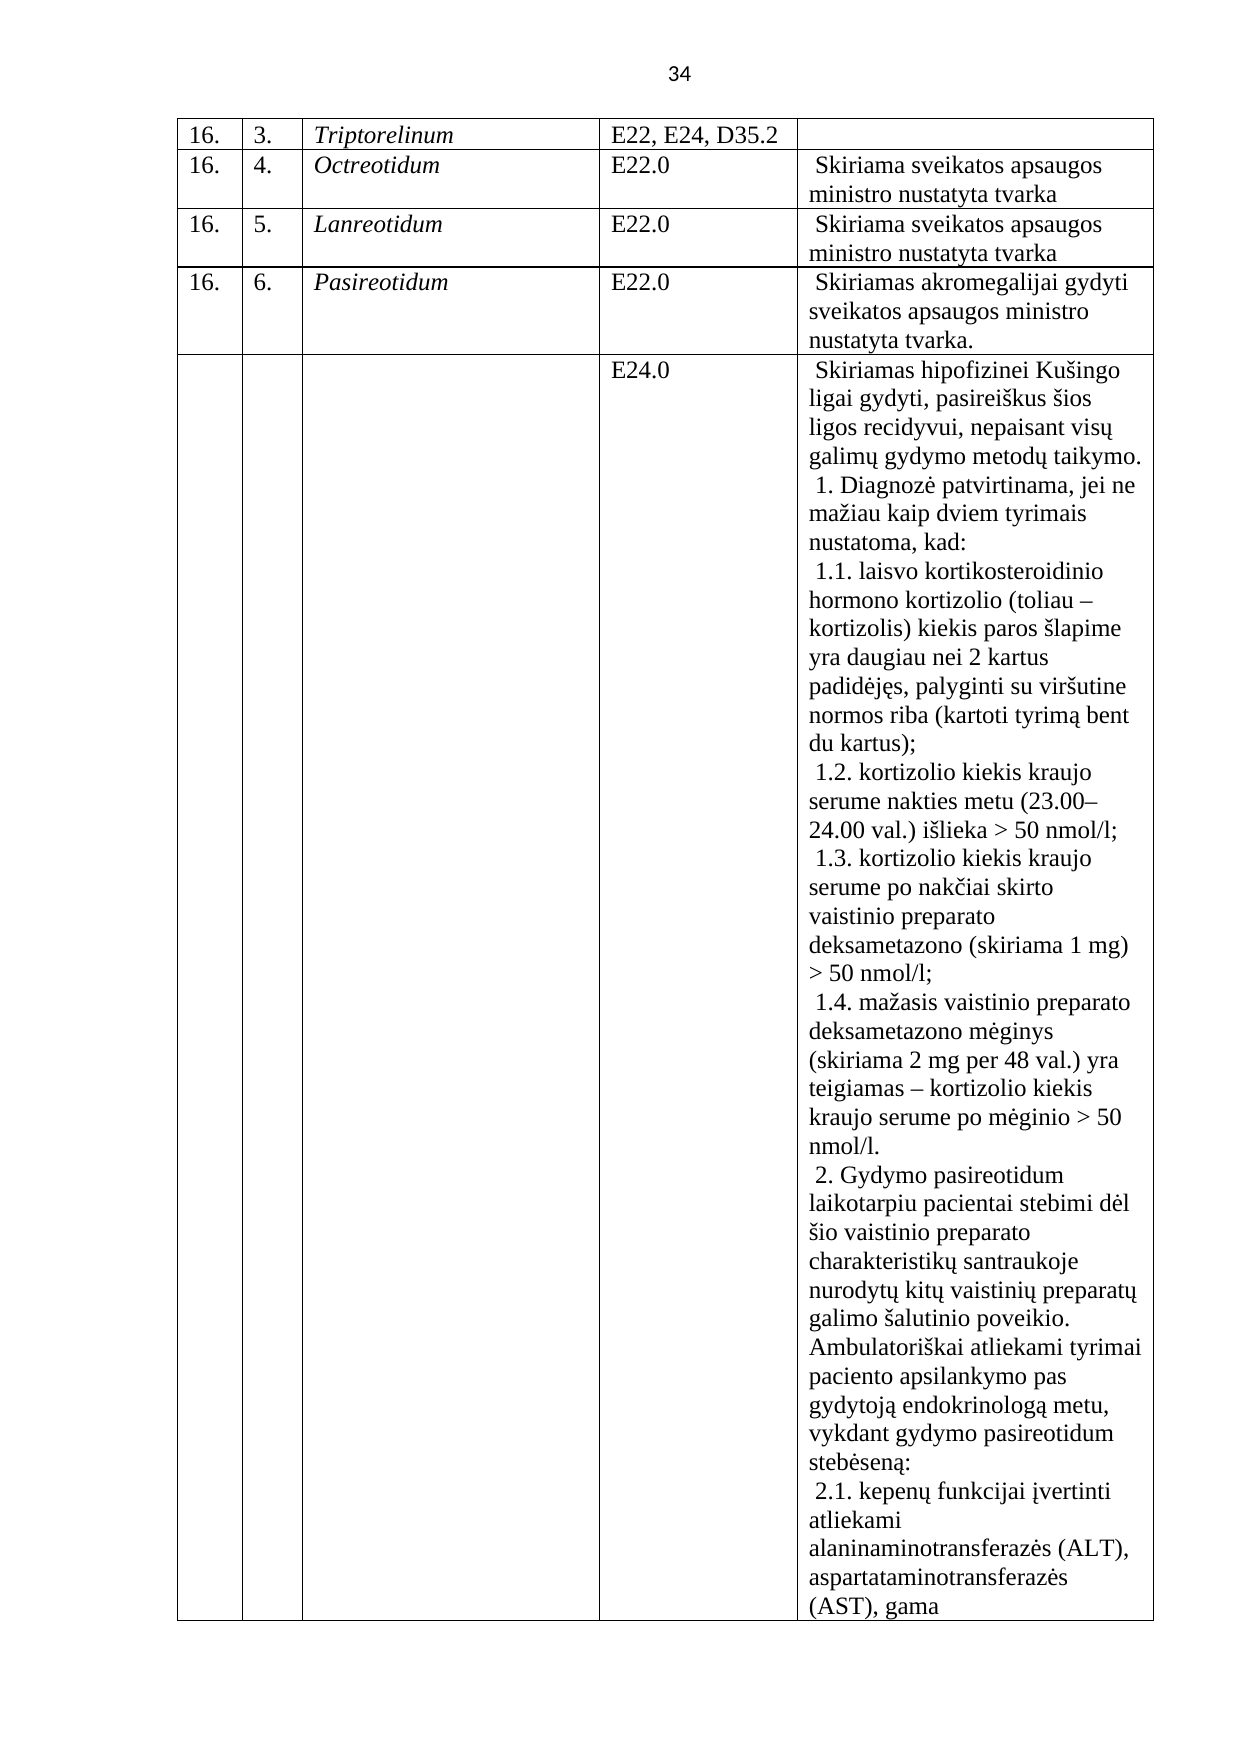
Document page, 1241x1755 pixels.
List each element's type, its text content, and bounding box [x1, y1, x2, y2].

table_cell 16. [178, 209, 242, 266]
table_cell Pasireotidum [303, 268, 599, 354]
table_cell E22.0 [600, 268, 797, 354]
table_cell [243, 355, 302, 1620]
table_cell E24.0 [600, 355, 797, 1620]
table_cell E22, E24, D35.2 [600, 119, 797, 149]
table_cell Skiriama sveikatos apsaugos ministro nustatyta tvarka [798, 209, 1153, 266]
table_cell Skiriamas hipofizinei Kušingo ligai gydyti, pasireiškus šios ligos recidyvui, nepaisant visų galimų gydymo metodų taikymo. 1. Diagnozė patvirtinama, jei ne mažiau kaip dviem tyrimais nustatoma, kad: 1.1. laisvo kortikosteroidinio hormono kortizolio (toliau – kortizolis) kiekis paros šlapime yra daugiau nei 2 kartus padidėjęs, palyginti su viršutine normos riba (kartoti tyrimą bent du kartus); 1.2. kortizolio kiekis kraujo serume nakties metu (23.00–24.00 val.) išlieka > 50 nmol/l; 1.3. kortizolio kiekis kraujo serume po nakčiai skirto vaistinio preparato deksametazono (skiriama 1 mg) > 50 nmol/l; 1.4. mažasis vaistinio preparato deksametazono mėginys (skiriama 2 mg per 48 val.) yra teigiamas – kortizolio kiekis kraujo serume po mėginio > 50 nmol/l. 2. Gydymo pasireotidum laikotarpiu pacientai stebimi dėl šio vaistinio preparato charakteristikų santraukoje nurodytų kitų vaistinių preparatų galimo šalutinio poveikio. Ambulatoriškai atliekami tyrimai paciento apsilankymo pas gydytoją endokrinologą metu, vykdant gydymo pasireotidum stebėseną: 2.1. kepenų funkcijai įvertinti atliekami alaninaminotransferazės (ALT), aspartataminotransferazės (AST), gama [798, 355, 1153, 1620]
table_cell E22.0 [600, 150, 797, 208]
table_cell [798, 119, 1153, 149]
table_cell Triptorelinum [303, 119, 599, 149]
table_cell 16. [178, 268, 242, 354]
table_cell Octreotidum [303, 150, 599, 208]
table_cell 4. [243, 150, 302, 208]
table_cell 3. [243, 119, 302, 149]
table_cell 6. [243, 268, 302, 354]
table_cell [303, 355, 599, 1620]
table_cell 16. [178, 150, 242, 208]
table_cell 5. [243, 209, 302, 266]
table_cell 16. [178, 119, 242, 149]
table_cell [178, 355, 242, 1620]
table_cell Lanreotidum [303, 209, 599, 266]
table_cell Skiriamas akromegalijai gydyti sveikatos apsaugos ministro nustatyta tvarka. [798, 268, 1153, 354]
table_cell Skiriama sveikatos apsaugos ministro nustatyta tvarka [798, 150, 1153, 208]
table_cell E22.0 [600, 209, 797, 266]
